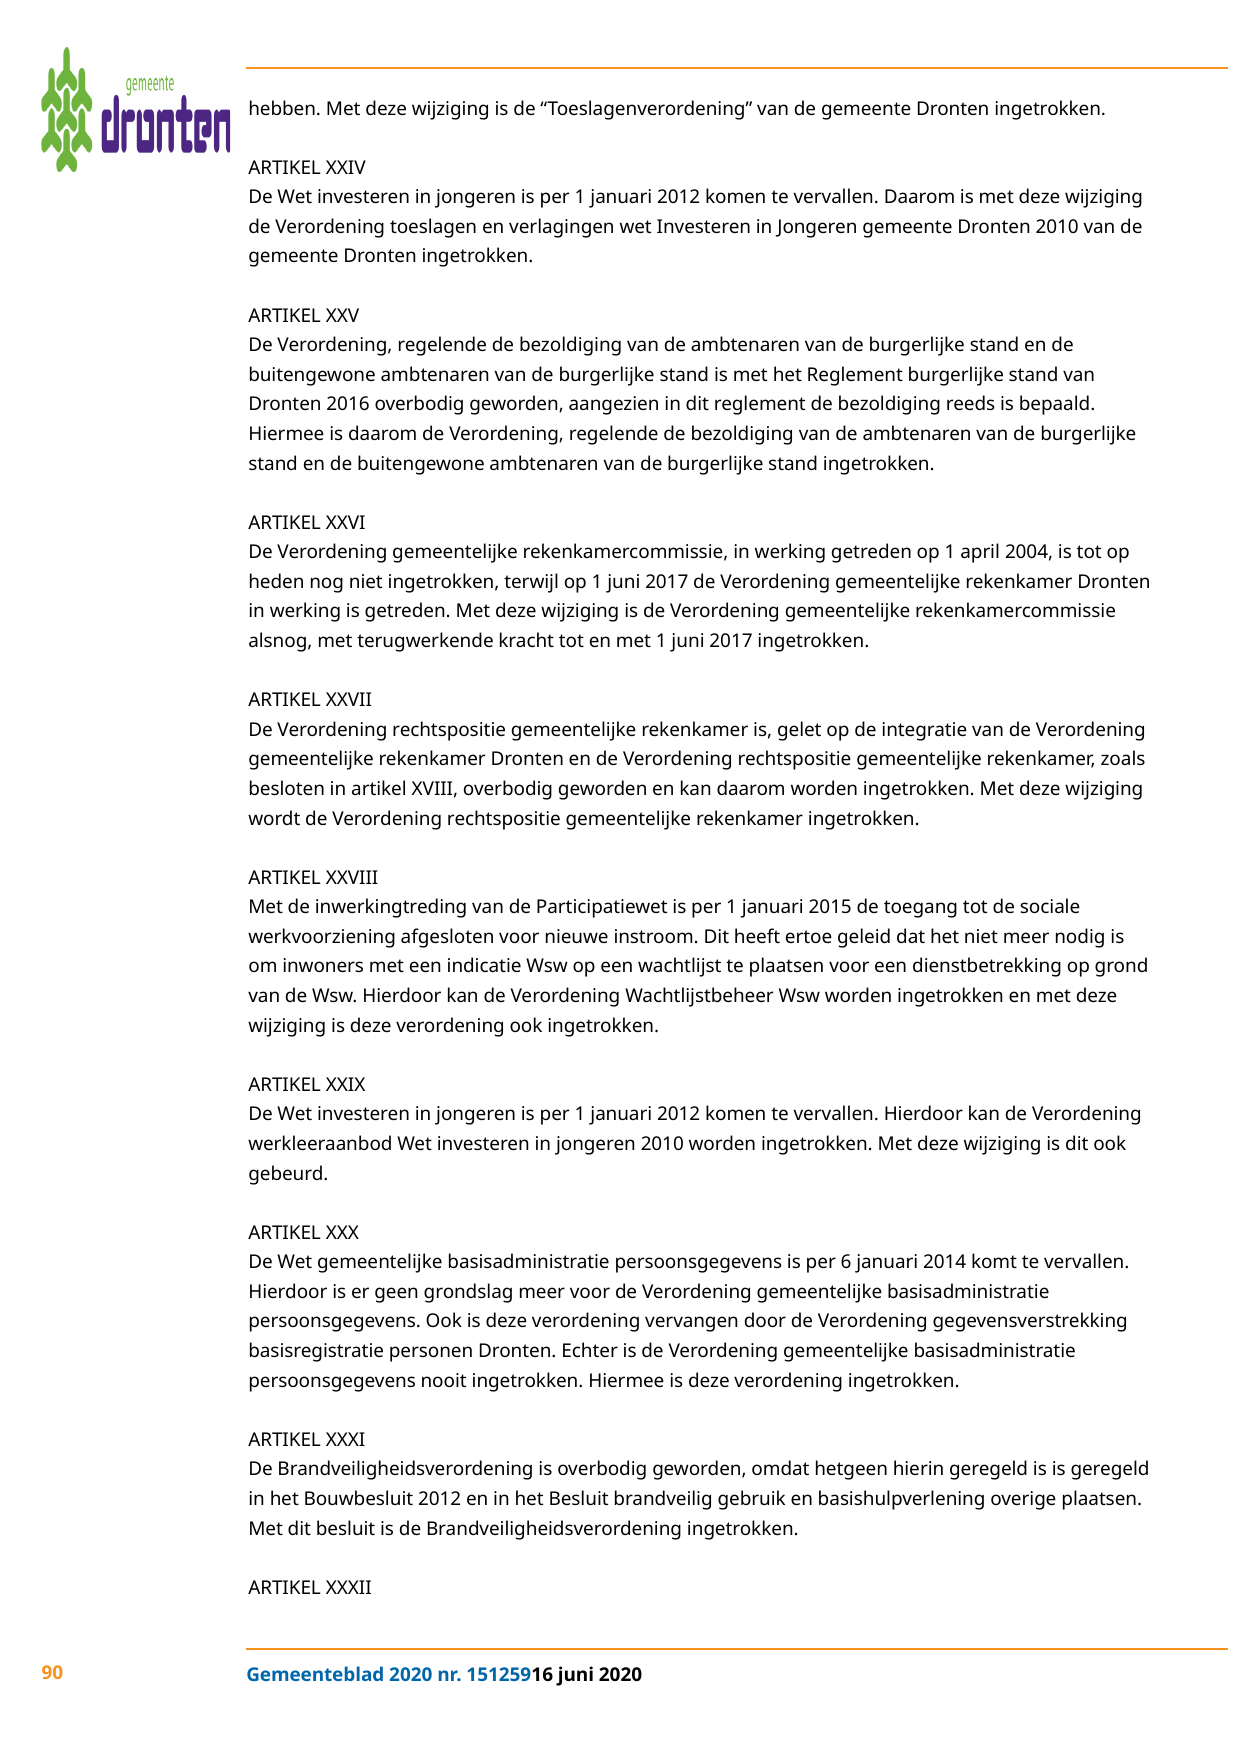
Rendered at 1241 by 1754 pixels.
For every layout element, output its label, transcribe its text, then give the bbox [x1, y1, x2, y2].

text ARTIKEL XXVIII [248, 864, 1152, 890]
text De Wet investeren in jongeren is per 1 januari 2012 komen te vervallen. Hierdoor kan de Verordening werkleeraanbod Wet investeren in jongeren 2010 worden ingetrokken. Met deze wijziging is dit ook gebeurd. [248, 1101, 1152, 1186]
text ARTIKEL XXV [248, 302, 1152, 328]
text ARTIKEL XXVI [248, 509, 1152, 535]
text ARTIKEL XXX [248, 1219, 1152, 1245]
text hebben. Met deze wijziging is de “Toeslagenverordening” van de gemeente Dronten ingetrokken. [248, 95, 1152, 121]
text ARTIKEL XXIV [248, 154, 1152, 180]
text ARTIKEL XXIX [248, 1071, 1152, 1097]
text De Wet gemeentelijke basisadministratie persoonsgegevens is per 6 januari 2014 komt te vervallen. Hierdoor is er geen grondslag meer voor de Verordening gemeentelijke basisadministratie persoonsgegevens. Ook is deze verordening vervangen door de Verordening gegevensverstrekking basisregistratie personen Dronten. Echter is de Verordening gemeentelijke basisadministratie persoonsgegevens nooit ingetrokken. Hiermee is deze verordening ingetrokken. [248, 1248, 1152, 1393]
text De Verordening rechtspositie gemeentelijke rekenkamer is, gelet op de integratie van de Verordening gemeentelijke rekenkamer Dronten en de Verordening rechtspositie gemeentelijke rekenkamer, zoals besloten in artikel XVIII, overbodig geworden en kan daarom worden ingetrokken. Met deze wijziging wordt de Verordening rechtspositie gemeentelijke rekenkamer ingetrokken. [248, 716, 1152, 831]
text ARTIKEL XXXII [248, 1574, 1152, 1600]
text De Brandveiligheidsverordening is overbodig geworden, omdat hetgeen hierin geregeld is is geregeld in het Bouwbesluit 2012 en in het Besluit brandveilig gebruik en basishulpverlening overige plaatsen. Met dit besluit is de Brandveiligheidsverordening ingetrokken. [248, 1456, 1152, 1541]
text Met de inwerkingtreding van de Participatiewet is per 1 januari 2015 de toegang tot de sociale werkvoorziening afgesloten voor nieuwe instroom. Dit heeft ertoe geleid dat het niet meer nodig is om inwoners met een indicatie Wsw op een wachtlijst te plaatsen voor een dienstbetrekking op grond van de Wsw. Hierdoor kan de Verordening Wachtlijstbeheer Wsw worden ingetrokken en met deze wijziging is deze verordening ook ingetrokken. [248, 893, 1152, 1038]
text ARTIKEL XXXI [248, 1426, 1152, 1452]
text ARTIKEL XXVII [248, 686, 1152, 712]
text De Verordening, regelende de bezoldiging van de ambtenaren van de burgerlijke stand en de buitengewone ambtenaren van de burgerlijke stand is met het Reglement burgerlijke stand van Dronten 2016 overbodig geworden, aangezien in dit reglement de bezoldiging reeds is bepaald. Hiermee is daarom de Verordening, regelende de bezoldiging van de ambtenaren van de burgerlijke stand en de buitengewone ambtenaren van de burgerlijke stand ingetrokken. [248, 331, 1152, 476]
text De Verordening gemeentelijke rekenkamercommissie, in werking getreden op 1 april 2004, is tot op heden nog niet ingetrokken, terwijl op 1 juni 2017 de Verordening gemeentelijke rekenkamer Dronten in werking is getreden. Met deze wijziging is de Verordening gemeentelijke rekenkamercommissie alsnog, met terugwerkende kracht tot en met 1 juni 2017 ingetrokken. [248, 538, 1152, 653]
picture [41, 47, 231, 172]
text De Wet investeren in jongeren is per 1 januari 2012 komen te vervallen. Daarom is met deze wijziging de Verordening toeslagen en verlagingen wet Investeren in Jongeren gemeente Dronten 2010 van de gemeente Dronten ingetrokken. [248, 183, 1152, 268]
